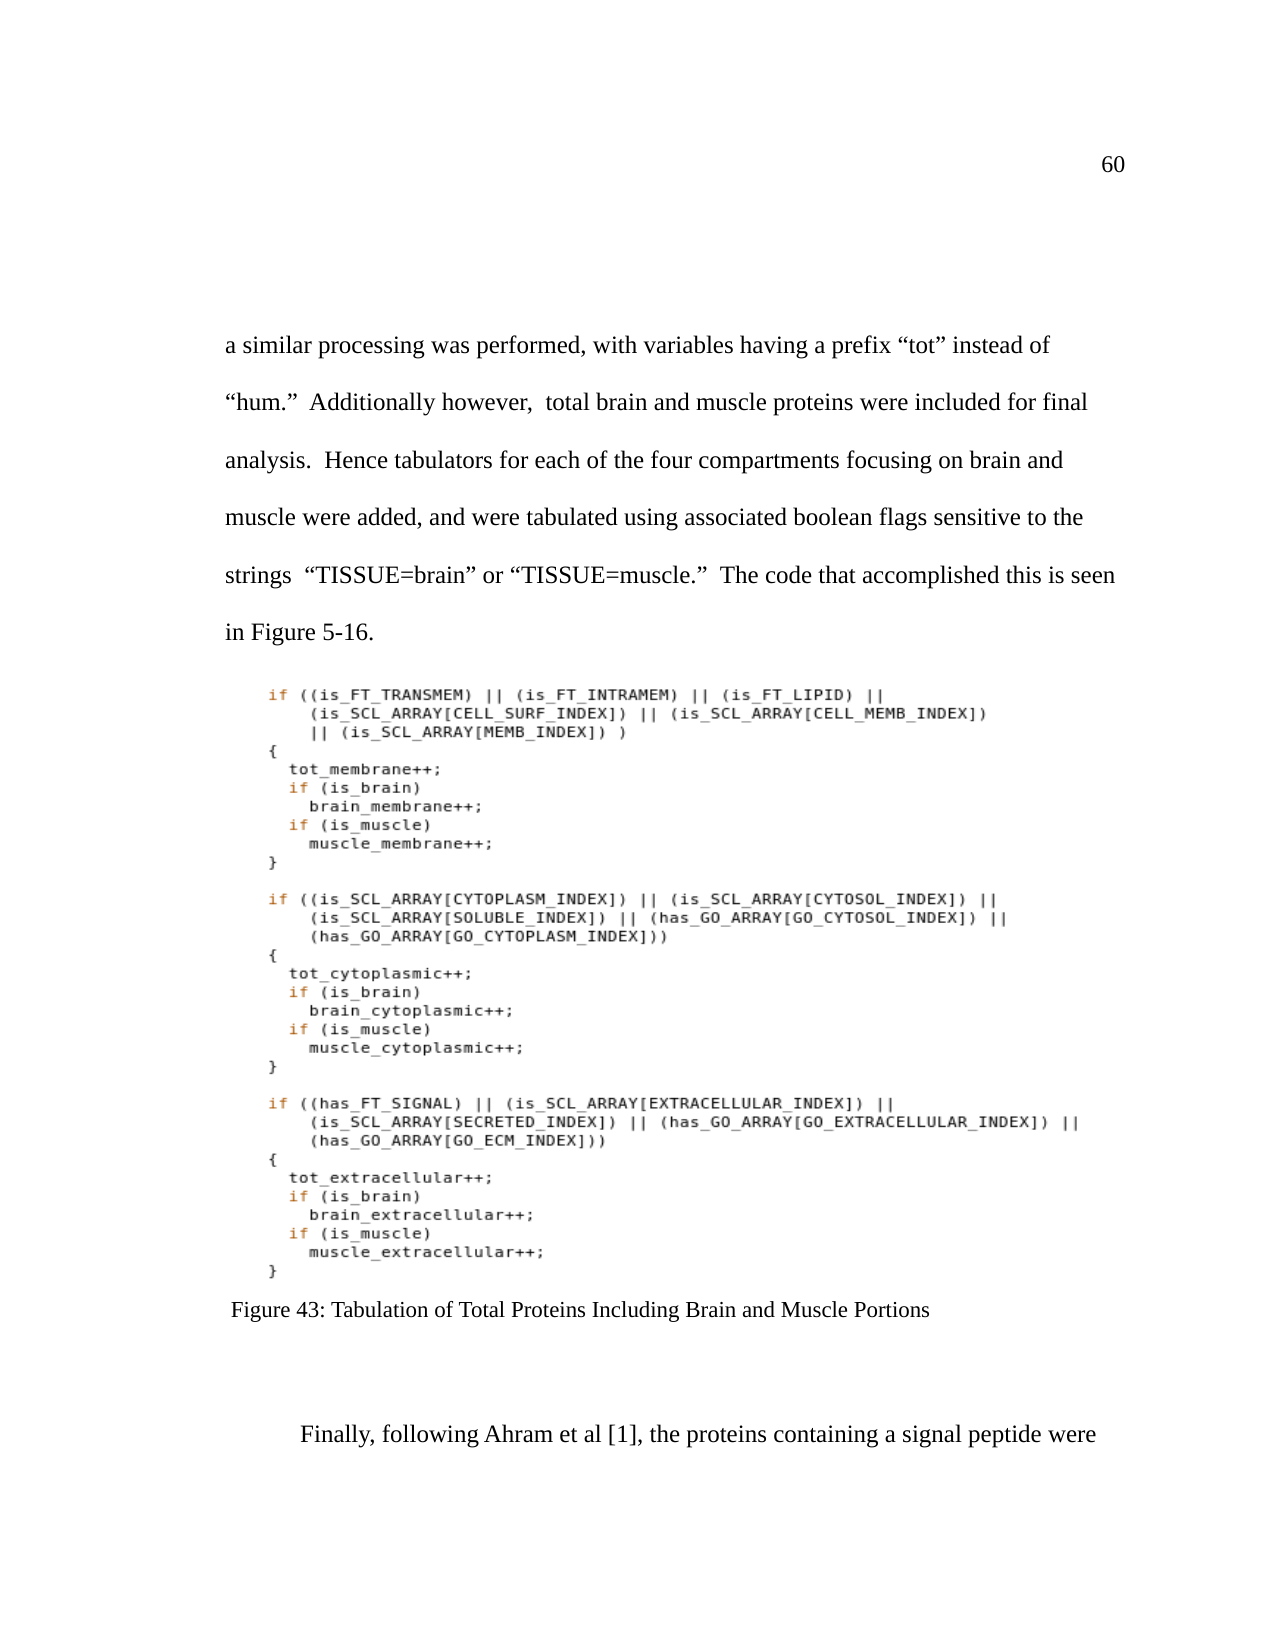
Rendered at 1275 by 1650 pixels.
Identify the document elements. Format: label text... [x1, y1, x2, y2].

text a similar processing was performed, with variables having a prefix “tot” instead of “hum.” Additionally however, total brain and muscle proteins were included for final analysis. Hence tabulators for each of the four compartments focusing on brain and muscle were added, and were tabulated using associated boolean flags sensitive to the strings “TISSUE=brain” or “TISSUE=muscle.” The code that accomplished this is seen in Figure 5-16. [225, 330, 1125, 646]
picture [230, 667, 1120, 1297]
text Finally, following Ahram et al [1], the proteins containing a signal peptide were [225, 1419, 1125, 1447]
text Figure 43: Tabulation of Total Proteins Including Brain and Muscle Portions [231, 1297, 1119, 1323]
